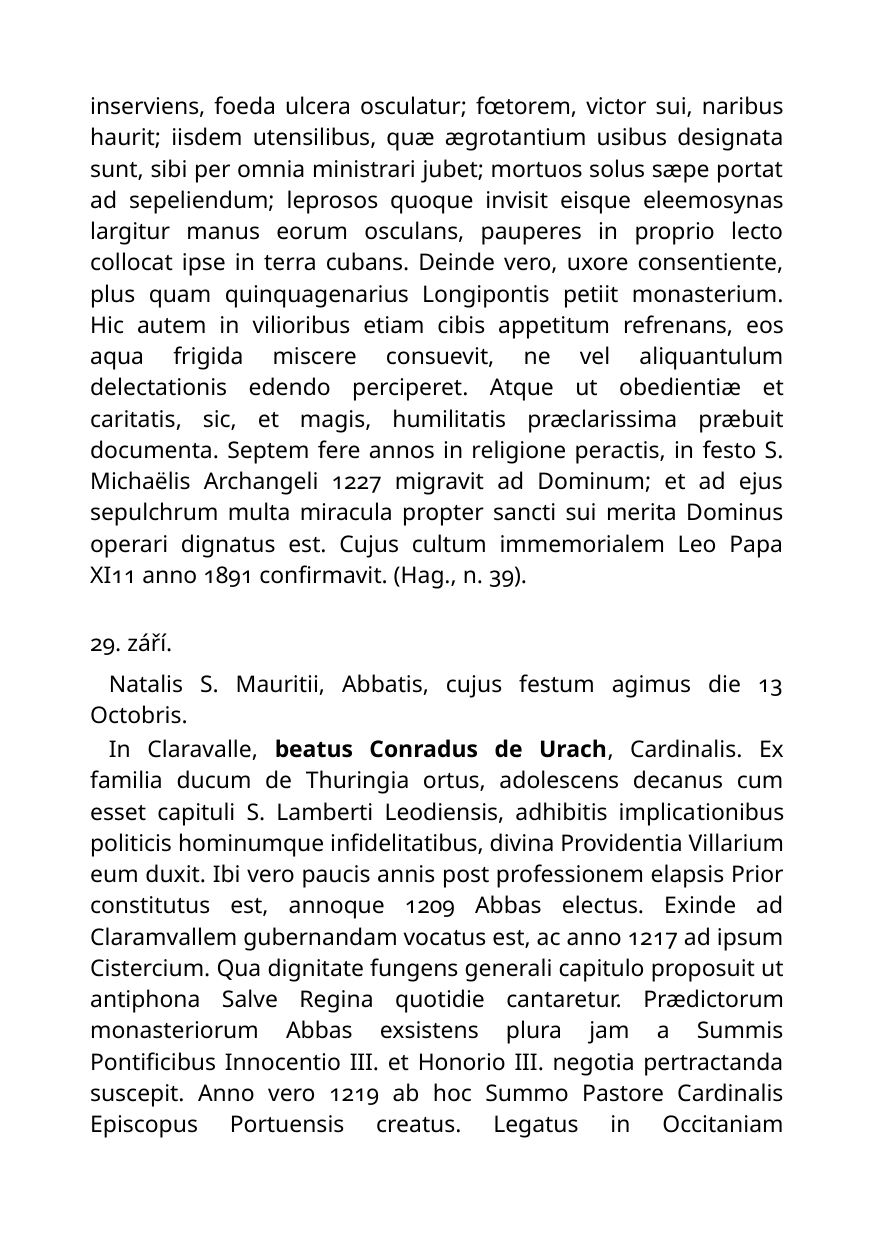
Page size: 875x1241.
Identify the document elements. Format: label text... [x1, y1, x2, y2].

text 29. září. [90, 627, 784, 658]
text inserviens, foeda ulcera osculatur; fœtorem, victor sui, naribus haurit; iisdem utensilibus, quæ ægrotantium usibus designata sunt, sibi per omnia ministrari jubet; mortuos solus sæpe portat ad sepeliendum; leprosos quoque invisit eisque eleemosynas largitur manus eorum osculans, pauperes in proprio lecto collocat ipse in terra cubans. Deinde vero, uxore consentiente, plus quam quinquagenarius Longipontis petiit monasterium. Hic autem in vilioribus etiam cibis appetitum refrenans, eos aqua frigida miscere consuevit, ne vel aliquantulum delectationis edendo perciperet. Atque ut obedientiæ et caritatis, sic, et magis, humilitatis præclarissima præbuit documenta. Septem fere annos in religione peractis, in festo S. Michaëlis Archangeli 1227 migravit ad Dominum; et ad ejus sepulchrum multa miracula propter sancti sui merita Dominus operari dignatus est. Cujus cultum immemorialem Leo Papa XI11 anno 1891 confirmavit. (Hag., n. 39). [90, 90, 784, 590]
text Natalis S. Mauritii, Abbatis, cujus festum agimus die 13 Octobris. [90, 667, 784, 730]
text In Claravalle, beatus Conradus de Urach, Cardinalis. Ex familia ducum de Thuringia ortus, adolescens decanus cum esset capituli S. Lamberti Leodiensis, adhibitis implica­tionibus politicis hominumque infidelitatibus, divina Provi­dentia Villarium eum duxit. Ibi vero paucis annis post professionem elapsis Prior constitutus est, annoque 1209 Abbas electus. Exinde ad Claramvallem gubernandam vocatus est, ac anno 1217 ad ipsum Cistercium. Qua dignitate fungens generali capitulo proposuit ut antiphona Salve Regina quo­tidie cantaretur. Prædictorum monasteriorum Abbas exsistens plura jam a Summis Pontificibus Innocentio III. et Honorio III. negotia pertractanda suscepit. Anno vero 1219 ab hoc Summo Pastore Cardinalis Episcopus Portuensis creatus. Legatus in Occitaniam [90, 733, 784, 1139]
